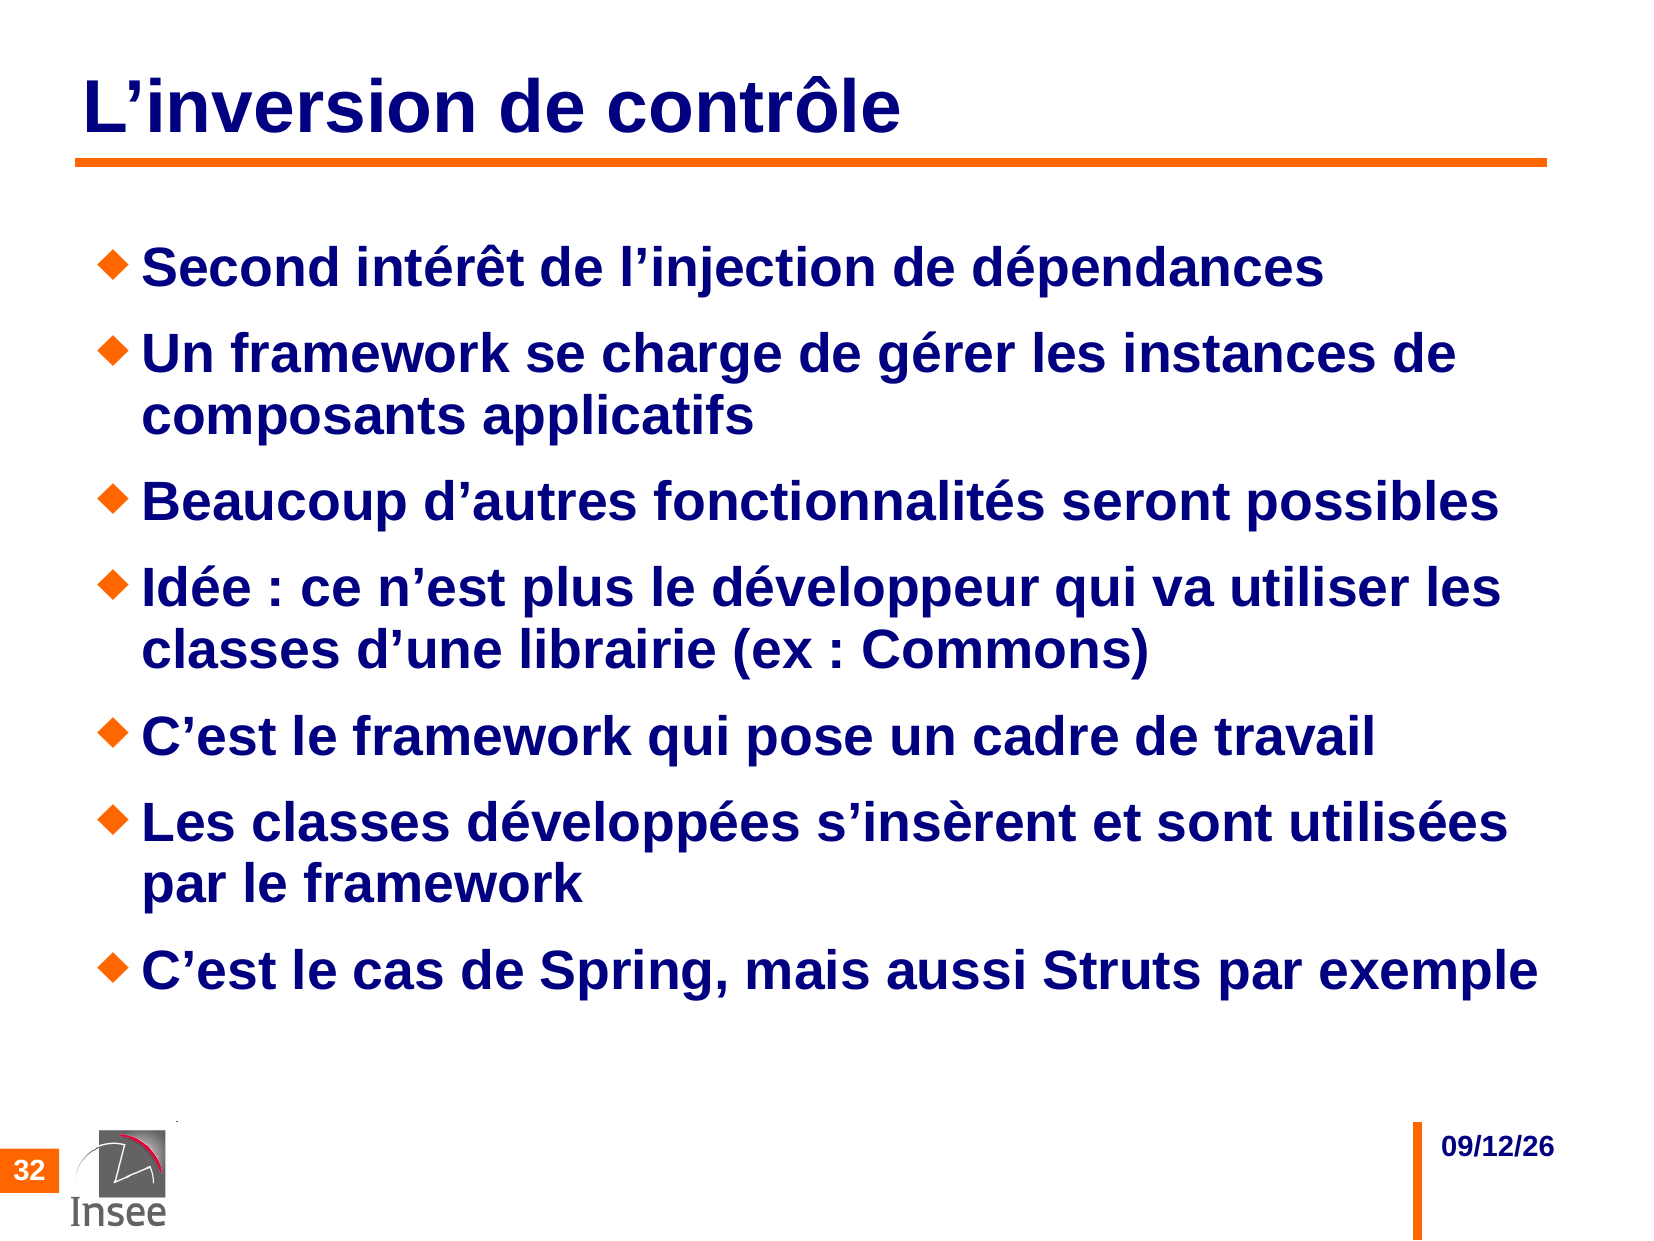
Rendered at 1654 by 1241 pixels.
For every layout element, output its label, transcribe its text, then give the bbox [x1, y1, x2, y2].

title L’inversion de contrôle [82, 49, 1619, 163]
list Second intérêt de l’injection de dépendances Un framework se charge de gérer les instances de composants applicatifs Beaucoup d’autres fonctionnalités seront possibles Idée : ce n’est plus le développeur qui va utiliser les classes d’une librairie (ex : Commons) C’est le framework qui pose un cadre de travail Les classes développées s’insèrent et sont utilisées par le framework C’est le cas de Spring, mais aussi Struts par exemple [82, 236, 1571, 1052]
picture [62, 1121, 178, 1241]
